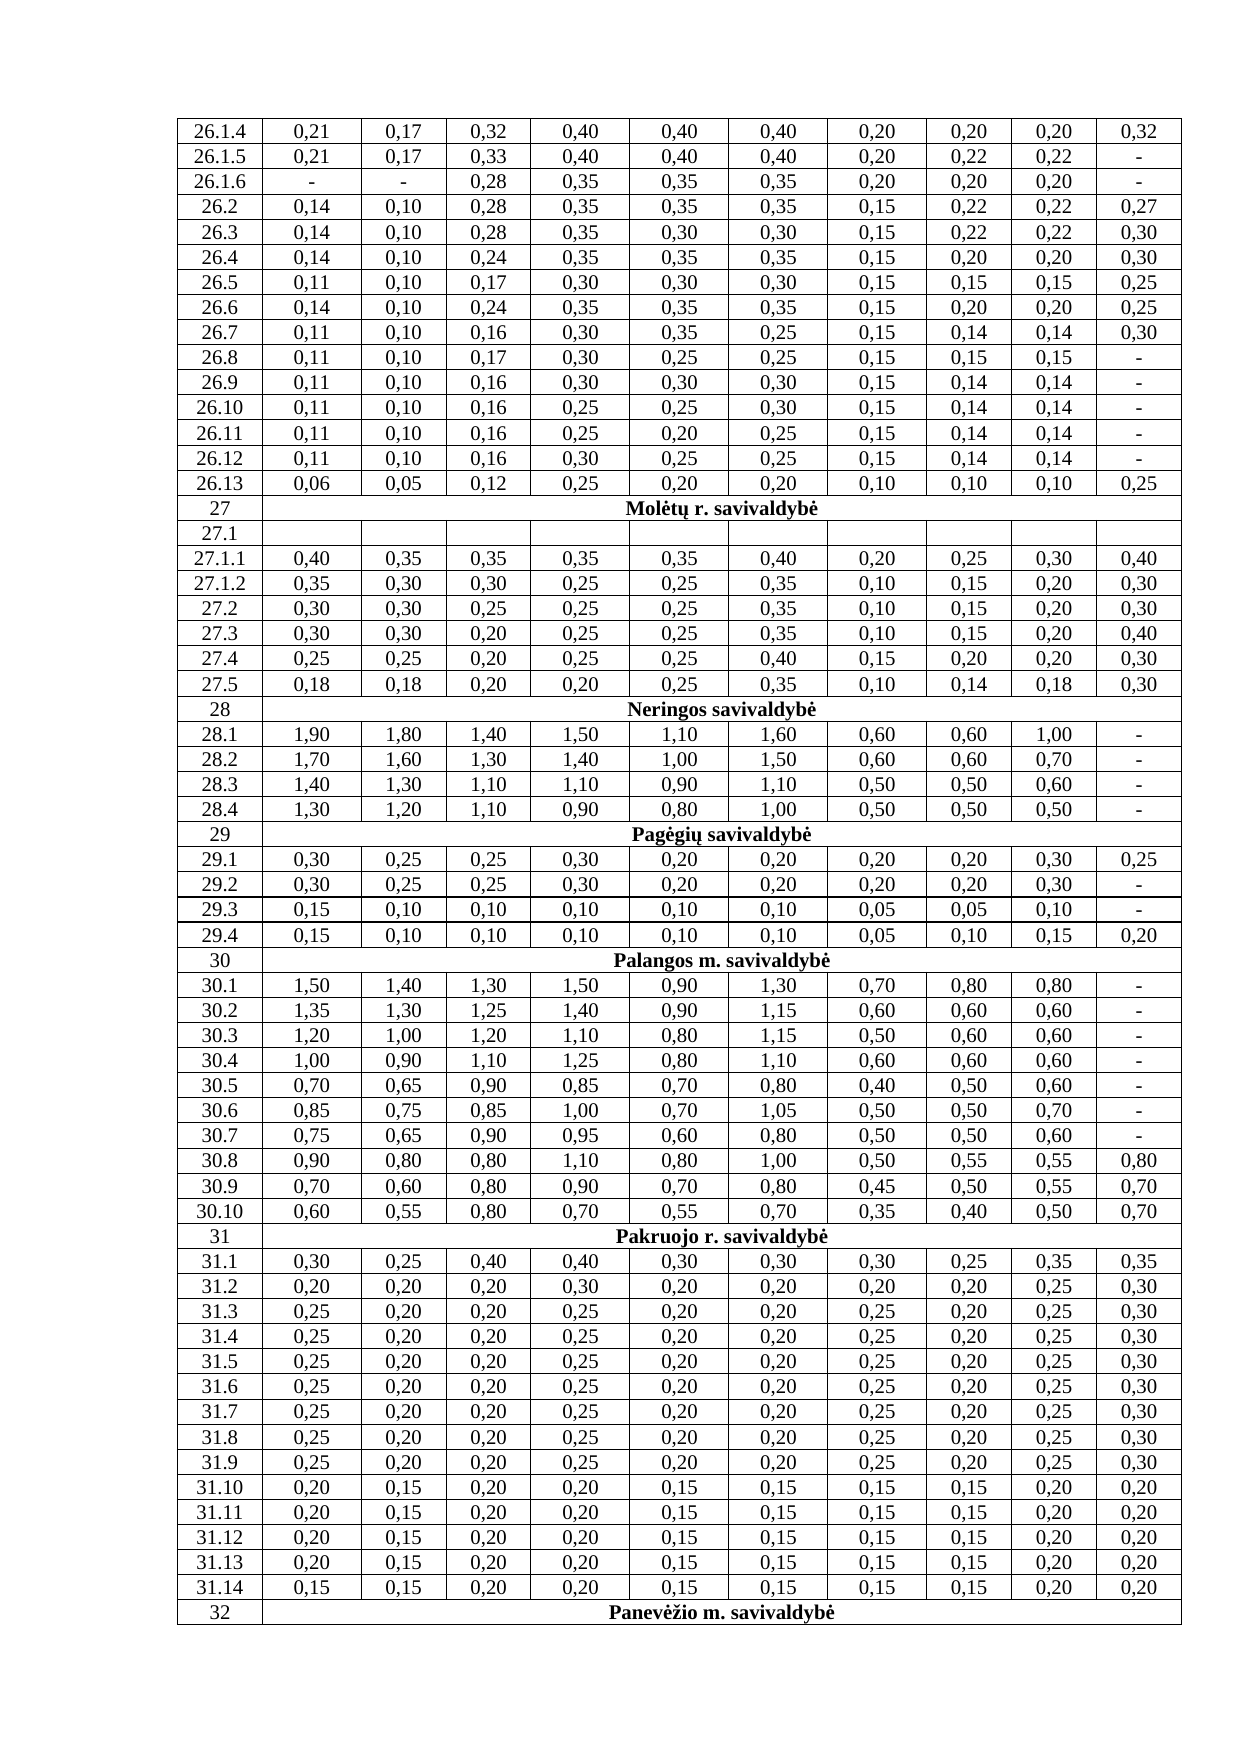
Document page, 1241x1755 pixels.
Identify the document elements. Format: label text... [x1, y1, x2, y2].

table_cell 0,18 [263, 671, 361, 696]
table_cell 0,14 [927, 446, 1011, 469]
table_cell - [1097, 797, 1181, 821]
table_cell 0,17 [447, 270, 530, 294]
table_cell 0,15 [927, 1575, 1011, 1599]
table_cell 1,10 [531, 1149, 629, 1172]
table_cell 0,60 [927, 722, 1011, 746]
table_cell 0,10 [828, 596, 926, 620]
table_cell 0,60 [1012, 1048, 1096, 1072]
table_cell 0,60 [927, 1023, 1011, 1047]
table_cell 1,00 [531, 1098, 629, 1122]
table_cell 0,15 [1012, 923, 1096, 947]
table_cell 0,25 [531, 395, 629, 419]
table_cell 0,10 [630, 898, 728, 921]
table_cell 0,25 [531, 1374, 629, 1398]
table_cell 0,28 [447, 220, 530, 244]
table_cell 0,28 [447, 195, 530, 218]
table_cell 0,35 [531, 195, 629, 218]
table_cell 0,20 [447, 646, 530, 670]
table_cell 0,21 [263, 119, 361, 143]
table_cell 0,20 [531, 1475, 629, 1499]
table_cell 0,55 [1012, 1174, 1096, 1198]
table_cell 0,95 [531, 1123, 629, 1147]
table_cell 0,25 [828, 1425, 926, 1449]
table_cell 0,15 [828, 1525, 926, 1549]
table_cell 0,50 [828, 797, 926, 821]
table_cell 28 [178, 697, 262, 721]
table_cell 27.1 [178, 521, 262, 545]
table_cell 0,60 [927, 998, 1011, 1022]
table_cell 0,20 [1012, 571, 1096, 595]
table_cell 0,90 [362, 1048, 446, 1072]
table_cell 0,40 [630, 119, 728, 143]
table_cell 0,15 [927, 1500, 1011, 1524]
table_cell 0,35 [1097, 1249, 1181, 1273]
table_cell 0,20 [927, 1274, 1011, 1298]
table_cell 0,25 [531, 1425, 629, 1449]
table_cell 0,20 [447, 1324, 530, 1348]
table_cell 0,35 [729, 295, 827, 319]
table_cell 0,25 [362, 872, 446, 896]
table_cell 0,14 [263, 220, 361, 244]
table_cell 0,22 [1012, 144, 1096, 168]
table_cell 0,20 [1012, 596, 1096, 620]
table_cell 0,25 [729, 320, 827, 344]
table_cell 0,20 [1012, 245, 1096, 269]
table_cell 0,10 [729, 898, 827, 921]
table_cell 0,40 [1097, 621, 1181, 645]
table_cell 0,60 [1012, 998, 1096, 1022]
table_cell 0,15 [828, 370, 926, 394]
table_cell 28.4 [178, 797, 262, 821]
table_cell Neringos savivaldybė [263, 697, 1181, 721]
table_cell 1,40 [531, 998, 629, 1022]
table_cell 0,30 [630, 220, 728, 244]
table_cell 0,25 [531, 1299, 629, 1323]
table_cell 0,40 [531, 119, 629, 143]
table_cell 0,20 [729, 1450, 827, 1474]
table_cell - [1097, 169, 1181, 193]
table_cell 0,30 [1012, 872, 1096, 896]
table_cell 0,14 [1012, 420, 1096, 444]
table_cell 0,30 [1097, 1299, 1181, 1323]
table_cell 0,25 [828, 1349, 926, 1373]
table_cell 1,30 [447, 973, 530, 997]
table_cell 0,15 [630, 1500, 728, 1524]
table_cell Molėtų r. savivaldybė [263, 496, 1181, 520]
table_cell 1,50 [729, 747, 827, 771]
table_cell 28.2 [178, 747, 262, 771]
table_cell 0,20 [630, 471, 728, 495]
table_cell 29.4 [178, 923, 262, 947]
table_cell 0,20 [630, 1349, 728, 1373]
table_cell - [1097, 395, 1181, 419]
table_cell 0,25 [1097, 270, 1181, 294]
table_cell 26.9 [178, 370, 262, 394]
table_cell 0,30 [1012, 847, 1096, 871]
table_cell 0,30 [1097, 596, 1181, 620]
table_cell 0,90 [531, 1174, 629, 1198]
table_cell 26.3 [178, 220, 262, 244]
table_cell 26.11 [178, 420, 262, 444]
table_cell 31.1 [178, 1249, 262, 1273]
table_cell 31.5 [178, 1349, 262, 1373]
table_cell 0,10 [362, 270, 446, 294]
table_cell 0,22 [927, 195, 1011, 218]
table_cell 1,15 [729, 998, 827, 1022]
table_cell 0,25 [729, 446, 827, 469]
table_cell 0,16 [447, 446, 530, 469]
table_cell 0,50 [828, 1149, 926, 1172]
table_cell 0,10 [927, 923, 1011, 947]
table_cell 0,17 [447, 345, 530, 369]
table_cell 1,10 [447, 772, 530, 796]
table_cell 0,14 [1012, 320, 1096, 344]
table_cell 0,14 [1012, 395, 1096, 419]
table_cell 0,20 [927, 847, 1011, 871]
table_cell 1,30 [447, 747, 530, 771]
table_cell 0,20 [729, 1299, 827, 1323]
table_cell 0,80 [927, 973, 1011, 997]
table_cell 1,20 [263, 1023, 361, 1047]
table_cell 0,32 [447, 119, 530, 143]
table_cell - [1097, 1048, 1181, 1072]
table_cell 0,15 [362, 1475, 446, 1499]
table_cell 0,35 [531, 169, 629, 193]
table_cell 0,25 [263, 1299, 361, 1323]
table_cell [1012, 521, 1096, 545]
table_cell 0,25 [362, 1249, 446, 1273]
table_cell Panevėžio m. savivaldybė [263, 1600, 1181, 1624]
table_cell 0,20 [263, 1274, 361, 1298]
table_cell 0,35 [630, 245, 728, 269]
table_cell - [1097, 772, 1181, 796]
table_cell 0,30 [630, 270, 728, 294]
table_cell 1,25 [531, 1048, 629, 1072]
table_cell 0,30 [263, 596, 361, 620]
table_cell 0,40 [729, 646, 827, 670]
table_cell 0,25 [630, 395, 728, 419]
table_cell 0,50 [927, 1123, 1011, 1147]
table_cell 1,05 [729, 1098, 827, 1122]
table_cell 0,10 [828, 471, 926, 495]
table_cell 1,40 [447, 722, 530, 746]
table_cell 0,22 [1012, 195, 1096, 218]
table_cell 0,20 [1097, 923, 1181, 947]
table_cell 31 [178, 1224, 262, 1248]
table_cell 0,80 [630, 1149, 728, 1172]
table_cell 0,65 [362, 1073, 446, 1097]
table_cell 0,30 [531, 872, 629, 896]
table_cell 0,20 [1012, 169, 1096, 193]
table_cell 31.11 [178, 1500, 262, 1524]
table_cell - [1097, 872, 1181, 896]
table_cell 0,20 [828, 1274, 926, 1298]
table_cell 1,30 [362, 998, 446, 1022]
table_cell 27.1.2 [178, 571, 262, 595]
table_cell 0,25 [531, 420, 629, 444]
table_cell 0,25 [531, 621, 629, 645]
table_cell 0,25 [1012, 1299, 1096, 1323]
table_cell 31.6 [178, 1374, 262, 1398]
table_cell 0,10 [362, 295, 446, 319]
table_cell 0,25 [263, 1450, 361, 1474]
table_cell 0,14 [927, 671, 1011, 696]
table_cell 0,15 [927, 345, 1011, 369]
table_cell 0,65 [362, 1123, 446, 1147]
table_cell 0,15 [729, 1550, 827, 1574]
table_cell 0,30 [729, 1249, 827, 1273]
table_cell 0,10 [362, 320, 446, 344]
table_cell 0,70 [1097, 1174, 1181, 1198]
table_cell - [362, 169, 446, 193]
table_cell 0,20 [362, 1274, 446, 1298]
table_cell 0,20 [447, 1575, 530, 1599]
table_cell 0,20 [630, 847, 728, 871]
table_cell 0,40 [729, 144, 827, 168]
table_cell 26.10 [178, 395, 262, 419]
table_cell 0,25 [263, 1349, 361, 1373]
table_cell 31.7 [178, 1400, 262, 1423]
table_cell 0,24 [447, 295, 530, 319]
table_cell - [1097, 345, 1181, 369]
table_cell 0,22 [927, 220, 1011, 244]
table_cell 26.12 [178, 446, 262, 469]
table_cell 0,55 [630, 1199, 728, 1223]
table_cell 0,45 [828, 1174, 926, 1198]
table_cell 0,15 [828, 446, 926, 469]
table_cell 0,27 [1097, 195, 1181, 218]
table_cell 0,35 [531, 295, 629, 319]
table_cell 1,50 [531, 722, 629, 746]
table_cell 0,15 [263, 898, 361, 921]
table_cell 0,20 [729, 1324, 827, 1348]
table_cell 26.5 [178, 270, 262, 294]
table_cell 29 [178, 822, 262, 846]
table_cell 0,25 [1012, 1425, 1096, 1449]
table_cell 0,16 [447, 395, 530, 419]
table_cell 0,20 [927, 119, 1011, 143]
table_cell 0,05 [362, 471, 446, 495]
table_cell 0,10 [729, 923, 827, 947]
table_cell 0,25 [1012, 1274, 1096, 1298]
table_cell 0,35 [531, 220, 629, 244]
table_cell 0,15 [729, 1500, 827, 1524]
table_cell 0,80 [362, 1149, 446, 1172]
table_cell 0,30 [630, 1249, 728, 1273]
table_cell 0,70 [630, 1174, 728, 1198]
table_cell 31.3 [178, 1299, 262, 1323]
table_cell 30.5 [178, 1073, 262, 1097]
table_cell 0,30 [362, 621, 446, 645]
table_cell 0,25 [828, 1299, 926, 1323]
table_cell 0,20 [447, 1349, 530, 1373]
table_cell 0,15 [828, 646, 926, 670]
table_cell 0,85 [531, 1073, 629, 1097]
table_cell 0,40 [263, 546, 361, 570]
table_cell 0,20 [828, 872, 926, 896]
table_cell 0,25 [1097, 847, 1181, 871]
table_cell 0,30 [1097, 1425, 1181, 1449]
table_cell 0,35 [362, 546, 446, 570]
table_cell 0,14 [927, 395, 1011, 419]
table_cell 1,25 [447, 998, 530, 1022]
table_cell 0,15 [828, 220, 926, 244]
table_cell 0,25 [531, 646, 629, 670]
table_cell 0,85 [263, 1098, 361, 1122]
table_cell 0,20 [927, 1324, 1011, 1348]
table_cell 26.1.4 [178, 119, 262, 143]
table_cell 0,60 [1012, 1073, 1096, 1097]
table_cell 0,10 [927, 471, 1011, 495]
table_cell 0,35 [828, 1199, 926, 1223]
table_cell 0,12 [447, 471, 530, 495]
table_cell 0,25 [263, 646, 361, 670]
table_cell 0,25 [927, 546, 1011, 570]
table_cell 0,70 [1012, 747, 1096, 771]
table_cell 0,55 [1012, 1149, 1096, 1172]
table_cell 0,20 [828, 169, 926, 193]
table_cell 0,35 [729, 671, 827, 696]
table_cell 0,20 [1012, 1575, 1096, 1599]
table_cell 0,15 [927, 596, 1011, 620]
table_cell 0,25 [729, 345, 827, 369]
table_cell 0,20 [447, 1400, 530, 1423]
table_cell - [1097, 1098, 1181, 1122]
table_cell 0,40 [1097, 546, 1181, 570]
table_cell 0,20 [1012, 119, 1096, 143]
table_cell 0,20 [828, 144, 926, 168]
table_cell 1,70 [263, 747, 361, 771]
table_cell 0,20 [729, 1349, 827, 1373]
table_cell 1,40 [362, 973, 446, 997]
table_cell 26.6 [178, 295, 262, 319]
table_cell 0,30 [1097, 646, 1181, 670]
table_cell 0,10 [531, 923, 629, 947]
table_cell 0,15 [828, 270, 926, 294]
table_cell 0,10 [531, 898, 629, 921]
table_cell 1,80 [362, 722, 446, 746]
table_cell 27.5 [178, 671, 262, 696]
table_cell 0,14 [263, 195, 361, 218]
table_cell 0,25 [630, 621, 728, 645]
table_cell 0,25 [1012, 1400, 1096, 1423]
table_cell 0,70 [828, 973, 926, 997]
table_cell 0,60 [927, 747, 1011, 771]
table_cell 0,20 [927, 872, 1011, 896]
table_cell 0,25 [263, 1425, 361, 1449]
table_cell 0,30 [531, 320, 629, 344]
table_cell 0,35 [729, 245, 827, 269]
table_cell 0,15 [1012, 270, 1096, 294]
table_cell 0,60 [828, 1048, 926, 1072]
table_cell 0,18 [362, 671, 446, 696]
table_cell 0,20 [729, 471, 827, 495]
table_cell 0,80 [729, 1123, 827, 1147]
table_cell 0,20 [1097, 1525, 1181, 1549]
table_cell 0,32 [1097, 119, 1181, 143]
table_cell 0,10 [828, 571, 926, 595]
table_cell 0,24 [447, 245, 530, 269]
table_cell - [1097, 144, 1181, 168]
table_cell 0,15 [828, 245, 926, 269]
table_cell 0,20 [927, 169, 1011, 193]
table_cell 0,28 [447, 169, 530, 193]
table_cell 0,15 [927, 1525, 1011, 1549]
table_cell 0,35 [729, 571, 827, 595]
table_cell 0,30 [263, 1249, 361, 1273]
table_cell 0,25 [630, 596, 728, 620]
table_cell 30.4 [178, 1048, 262, 1072]
table_cell 0,20 [729, 847, 827, 871]
table_cell 30.10 [178, 1199, 262, 1223]
table_cell 0,15 [729, 1475, 827, 1499]
table_cell 26.1.6 [178, 169, 262, 193]
table_cell 0,80 [630, 1048, 728, 1072]
table_cell 0,20 [729, 1274, 827, 1298]
table_cell 0,10 [630, 923, 728, 947]
table_cell 0,30 [1097, 1274, 1181, 1298]
table_cell 0,30 [1097, 320, 1181, 344]
table_cell 0,35 [630, 169, 728, 193]
table_cell 1,00 [729, 1149, 827, 1172]
table_cell 0,15 [630, 1525, 728, 1549]
table_cell 0,20 [447, 1450, 530, 1474]
table_cell 0,35 [729, 195, 827, 218]
table_cell 0,35 [729, 621, 827, 645]
table_cell 0,20 [630, 1274, 728, 1298]
table_cell 0,70 [531, 1199, 629, 1223]
table_cell 0,80 [447, 1199, 530, 1223]
table_cell 0,20 [729, 1425, 827, 1449]
table_cell Pakruojo r. savivaldybė [263, 1224, 1181, 1248]
table_cell 0,20 [362, 1450, 446, 1474]
table_cell 0,20 [630, 1450, 728, 1474]
table_cell 0,60 [828, 722, 926, 746]
table_cell 0,20 [1097, 1475, 1181, 1499]
table_cell 0,16 [447, 370, 530, 394]
table_cell 0,15 [828, 195, 926, 218]
table_cell 0,35 [630, 195, 728, 218]
table_cell Palangos m. savivaldybė [263, 948, 1181, 972]
table_cell 0,20 [447, 1425, 530, 1449]
table_cell 0,90 [630, 998, 728, 1022]
table_cell 0,20 [828, 847, 926, 871]
table_cell 0,14 [263, 295, 361, 319]
table_cell 0,20 [362, 1349, 446, 1373]
table_cell 0,25 [263, 1374, 361, 1398]
table_cell 0,14 [1012, 446, 1096, 469]
table_cell 0,35 [630, 295, 728, 319]
table_cell 1,60 [362, 747, 446, 771]
table_cell 0,25 [828, 1400, 926, 1423]
table_cell 0,50 [828, 1023, 926, 1047]
table_cell 28.1 [178, 722, 262, 746]
table_cell 1,00 [362, 1023, 446, 1047]
table_cell 30.7 [178, 1123, 262, 1147]
table_cell 0,20 [927, 295, 1011, 319]
table_cell 0,11 [263, 395, 361, 419]
table_cell 0,35 [729, 596, 827, 620]
table_cell 0,20 [1012, 1500, 1096, 1524]
table_cell 0,90 [630, 973, 728, 997]
table_cell 0,20 [447, 1274, 530, 1298]
table_cell 0,11 [263, 370, 361, 394]
table_cell [729, 521, 827, 545]
table_cell 0,20 [1097, 1575, 1181, 1599]
table_cell 0,15 [1012, 345, 1096, 369]
table_cell 0,20 [362, 1374, 446, 1398]
table_cell 0,25 [531, 1349, 629, 1373]
table_cell 0,20 [828, 546, 926, 570]
table_cell 0,60 [362, 1174, 446, 1198]
table_cell 0,10 [362, 195, 446, 218]
table_cell 0,20 [447, 1500, 530, 1524]
table_cell 31.13 [178, 1550, 262, 1574]
table_cell 0,10 [362, 395, 446, 419]
table_cell 1,30 [362, 772, 446, 796]
table_cell 0,60 [927, 1048, 1011, 1072]
table_cell 0,20 [630, 872, 728, 896]
table_cell 0,85 [447, 1098, 530, 1122]
table_cell 0,50 [927, 1073, 1011, 1097]
table_cell 0,20 [828, 119, 926, 143]
table_cell 0,20 [630, 420, 728, 444]
table_cell 1,40 [263, 772, 361, 796]
table_cell 1,10 [447, 797, 530, 821]
table_cell 0,90 [447, 1123, 530, 1147]
table_cell 26.7 [178, 320, 262, 344]
table_cell 0,25 [630, 446, 728, 469]
table_cell 0,14 [927, 320, 1011, 344]
table_cell 0,40 [447, 1249, 530, 1273]
table_cell 0,25 [447, 847, 530, 871]
table_cell 0,20 [362, 1425, 446, 1449]
table_cell - [1097, 446, 1181, 469]
table_cell 0,20 [447, 1525, 530, 1549]
table_cell 0,15 [927, 621, 1011, 645]
table_cell 0,80 [1097, 1149, 1181, 1172]
table_cell 0,22 [927, 144, 1011, 168]
table_cell 0,90 [531, 797, 629, 821]
table_cell 0,90 [447, 1073, 530, 1097]
table_cell 0,75 [263, 1123, 361, 1147]
table_cell 31.10 [178, 1475, 262, 1499]
table_cell 0,15 [263, 1575, 361, 1599]
table_cell 0,55 [362, 1199, 446, 1223]
table_cell 0,60 [630, 1123, 728, 1147]
table_cell 0,16 [447, 420, 530, 444]
table_cell 0,50 [927, 1098, 1011, 1122]
table_cell 26.1.5 [178, 144, 262, 168]
table_cell 26.4 [178, 245, 262, 269]
table_cell 0,30 [531, 847, 629, 871]
table_cell 0,20 [927, 1349, 1011, 1373]
table_cell 0,20 [447, 621, 530, 645]
table_cell 31.12 [178, 1525, 262, 1549]
table_cell 27.4 [178, 646, 262, 670]
table_cell [531, 521, 629, 545]
table_cell 0,15 [927, 1550, 1011, 1574]
table_cell 0,30 [1097, 1324, 1181, 1348]
table_cell 0,60 [828, 747, 926, 771]
table_cell 0,80 [729, 1073, 827, 1097]
table_cell 0,30 [447, 571, 530, 595]
table_cell 1,00 [1012, 722, 1096, 746]
table_cell 0,15 [729, 1575, 827, 1599]
table_cell 30.1 [178, 973, 262, 997]
table_cell 0,40 [828, 1073, 926, 1097]
table_cell 0,50 [927, 772, 1011, 796]
table_cell [362, 521, 446, 545]
table_cell 26.8 [178, 345, 262, 369]
table_cell 27.2 [178, 596, 262, 620]
table_cell 0,25 [1012, 1450, 1096, 1474]
table_cell 0,25 [828, 1374, 926, 1398]
table_cell - [1097, 420, 1181, 444]
table_cell 0,80 [1012, 973, 1096, 997]
table_cell 0,11 [263, 270, 361, 294]
table_cell 0,30 [263, 872, 361, 896]
table_cell 27.1.1 [178, 546, 262, 570]
table_cell 1,20 [447, 1023, 530, 1047]
table_cell 0,80 [447, 1174, 530, 1198]
table_cell 0,25 [1097, 295, 1181, 319]
table_cell 0,30 [1097, 245, 1181, 269]
table_cell 0,10 [362, 220, 446, 244]
table_cell 0,20 [447, 1299, 530, 1323]
table_cell 0,30 [531, 345, 629, 369]
table_cell - [1097, 370, 1181, 394]
table_cell 0,80 [729, 1174, 827, 1198]
table_cell 0,30 [729, 220, 827, 244]
table_cell 29.3 [178, 898, 262, 921]
table_cell - [1097, 1023, 1181, 1047]
table_cell 0,55 [927, 1149, 1011, 1172]
table_cell 0,20 [531, 1550, 629, 1574]
table_cell 0,30 [362, 596, 446, 620]
table_cell 0,10 [362, 420, 446, 444]
table_cell 0,30 [1097, 1374, 1181, 1398]
table_cell 0,30 [531, 270, 629, 294]
table_cell 0,20 [1012, 621, 1096, 645]
table_cell 0,14 [263, 245, 361, 269]
table_cell 0,25 [531, 471, 629, 495]
table_cell 0,50 [927, 1174, 1011, 1198]
table_cell 0,30 [531, 446, 629, 469]
table_cell 0,20 [630, 1425, 728, 1449]
table_cell 0,70 [630, 1073, 728, 1097]
table_cell 0,30 [729, 370, 827, 394]
table_cell 0,30 [531, 370, 629, 394]
table_cell 0,20 [447, 1550, 530, 1574]
table_cell 1,10 [630, 722, 728, 746]
table_cell 0,20 [927, 1425, 1011, 1449]
table_cell 0,15 [630, 1575, 728, 1599]
table_cell 0,60 [263, 1199, 361, 1223]
table_cell 0,20 [630, 1374, 728, 1398]
table_cell [263, 521, 361, 545]
table_cell 0,20 [531, 1575, 629, 1599]
table_cell 0,20 [1012, 1525, 1096, 1549]
table_cell 32 [178, 1600, 262, 1624]
table_cell 0,15 [362, 1550, 446, 1574]
table_cell 0,70 [630, 1098, 728, 1122]
table_cell 0,30 [1097, 1400, 1181, 1423]
table_cell 0,20 [927, 646, 1011, 670]
table_cell 0,90 [630, 772, 728, 796]
table_cell - [1097, 747, 1181, 771]
table_cell - [1097, 1123, 1181, 1147]
table_cell 0,20 [630, 1324, 728, 1348]
table_cell 0,20 [927, 1299, 1011, 1323]
table_cell 0,25 [531, 1324, 629, 1348]
table_cell [447, 521, 530, 545]
table_cell 0,15 [927, 270, 1011, 294]
table_cell 0,50 [1012, 1199, 1096, 1223]
table_cell 0,05 [828, 898, 926, 921]
table_cell 1,15 [729, 1023, 827, 1047]
table_cell 0,30 [1097, 1450, 1181, 1474]
table_cell 0,10 [362, 345, 446, 369]
table_cell 0,25 [630, 646, 728, 670]
table_cell 0,40 [630, 144, 728, 168]
table_cell 0,20 [927, 1400, 1011, 1423]
table_cell 0,20 [1097, 1550, 1181, 1574]
table_cell 0,70 [263, 1174, 361, 1198]
table_cell 0,35 [447, 546, 530, 570]
table_cell 0,60 [1012, 1123, 1096, 1147]
table_cell 0,15 [828, 395, 926, 419]
table_cell 0,50 [828, 1123, 926, 1147]
table_cell 0,25 [531, 596, 629, 620]
table_cell 0,15 [927, 571, 1011, 595]
table_cell 28.3 [178, 772, 262, 796]
table_cell 0,15 [362, 1525, 446, 1549]
table_cell 0,50 [828, 1098, 926, 1122]
table_cell 27.3 [178, 621, 262, 645]
table_cell 0,15 [828, 1500, 926, 1524]
table_cell 0,15 [828, 1475, 926, 1499]
table_cell [828, 521, 926, 545]
table_cell 0,20 [927, 1374, 1011, 1398]
table_cell 30.6 [178, 1098, 262, 1122]
table_cell 0,30 [828, 1249, 926, 1273]
table_cell 0,15 [828, 295, 926, 319]
table_cell 0,20 [447, 1374, 530, 1398]
table_cell 0,80 [630, 797, 728, 821]
table_cell Pagėgių savivaldybė [263, 822, 1181, 846]
table_cell 0,11 [263, 446, 361, 469]
table_cell 0,25 [531, 1400, 629, 1423]
table_cell 0,70 [1012, 1098, 1096, 1122]
table_cell [630, 521, 728, 545]
table_cell 1,60 [729, 722, 827, 746]
table_cell 0,15 [927, 1475, 1011, 1499]
table_cell 0,25 [447, 872, 530, 896]
table_cell 0,15 [263, 923, 361, 947]
table_cell 0,20 [362, 1400, 446, 1423]
table_cell 0,40 [927, 1199, 1011, 1223]
table_cell 0,20 [263, 1550, 361, 1574]
table_cell 0,40 [531, 144, 629, 168]
table_cell 30 [178, 948, 262, 972]
table_cell 1,00 [630, 747, 728, 771]
table_cell 0,15 [362, 1500, 446, 1524]
table_cell 1,20 [362, 797, 446, 821]
table_cell 0,50 [927, 797, 1011, 821]
table_cell 0,22 [1012, 220, 1096, 244]
table_cell 0,15 [828, 1550, 926, 1574]
table_cell 0,20 [263, 1500, 361, 1524]
table_cell 0,25 [828, 1324, 926, 1348]
table_cell 0,10 [362, 446, 446, 469]
table_cell 0,05 [927, 898, 1011, 921]
table_cell [927, 521, 1011, 545]
table_cell 0,10 [362, 898, 446, 921]
table_cell 0,25 [1012, 1324, 1096, 1348]
table_cell 0,10 [1012, 898, 1096, 921]
table_cell 0,20 [531, 1500, 629, 1524]
table_cell 0,20 [447, 671, 530, 696]
table_cell 0,20 [1012, 1550, 1096, 1574]
table_cell 0,80 [447, 1149, 530, 1172]
table_cell 0,15 [828, 1575, 926, 1599]
table_cell 0,70 [729, 1199, 827, 1223]
table_cell 0,50 [828, 772, 926, 796]
table_cell 31.2 [178, 1274, 262, 1298]
table_cell 0,25 [630, 671, 728, 696]
table_cell 0,14 [1012, 370, 1096, 394]
table_cell 26.2 [178, 195, 262, 218]
table_cell 0,30 [729, 270, 827, 294]
table_cell 0,11 [263, 320, 361, 344]
table_cell 31.14 [178, 1575, 262, 1599]
table_cell 0,30 [1097, 571, 1181, 595]
table_cell 0,20 [362, 1299, 446, 1323]
table_cell 0,20 [1012, 646, 1096, 670]
table_cell 0,70 [1097, 1199, 1181, 1223]
table_cell 0,60 [1012, 1023, 1096, 1047]
table_cell 0,10 [828, 671, 926, 696]
table_cell 0,25 [447, 596, 530, 620]
table_cell 1,90 [263, 722, 361, 746]
table_cell 0,60 [1012, 772, 1096, 796]
table_cell 0,25 [263, 1400, 361, 1423]
table_cell 0,25 [1012, 1374, 1096, 1398]
table_cell 0,17 [362, 144, 446, 168]
table_cell 29.1 [178, 847, 262, 871]
table_cell 0,30 [263, 621, 361, 645]
table_cell 0,10 [447, 898, 530, 921]
table_cell 0,10 [1012, 471, 1096, 495]
table_cell 0,30 [729, 395, 827, 419]
table_cell 0,30 [1097, 220, 1181, 244]
table_cell 0,15 [828, 420, 926, 444]
table_cell - [1097, 998, 1181, 1022]
table_cell 31.9 [178, 1450, 262, 1474]
table_cell 0,20 [729, 872, 827, 896]
table_cell 1,00 [263, 1048, 361, 1072]
table_cell 0,20 [729, 1374, 827, 1398]
table_cell 0,20 [447, 1475, 530, 1499]
table_cell 0,25 [531, 571, 629, 595]
table_cell 0,17 [362, 119, 446, 143]
table_cell 1,10 [447, 1048, 530, 1072]
table_cell 0,60 [828, 998, 926, 1022]
table_cell 0,40 [729, 119, 827, 143]
table_cell 0,10 [362, 923, 446, 947]
table_cell 0,25 [531, 1450, 629, 1474]
table_cell 0,20 [1097, 1500, 1181, 1524]
table_cell 0,10 [362, 370, 446, 394]
table_cell 0,25 [362, 847, 446, 871]
table_cell 0,20 [1012, 1475, 1096, 1499]
table_cell 0,80 [630, 1023, 728, 1047]
table_cell 26.13 [178, 471, 262, 495]
table_cell 0,25 [729, 420, 827, 444]
table_cell 0,40 [729, 546, 827, 570]
table_cell 0,20 [362, 1324, 446, 1348]
table_cell 0,21 [263, 144, 361, 168]
table_cell 0,35 [531, 245, 629, 269]
table_cell 0,30 [1012, 546, 1096, 570]
table_cell 1,40 [531, 747, 629, 771]
table_cell 0,15 [630, 1475, 728, 1499]
table_cell 0,25 [263, 1324, 361, 1348]
table_cell 0,11 [263, 345, 361, 369]
table_cell 0,14 [927, 370, 1011, 394]
table_cell 1,10 [531, 772, 629, 796]
table_cell - [1097, 722, 1181, 746]
table_cell 0,75 [362, 1098, 446, 1122]
table_cell 0,10 [362, 245, 446, 269]
table_cell 0,20 [531, 1525, 629, 1549]
table_cell 0,30 [1097, 671, 1181, 696]
table_cell 0,16 [447, 320, 530, 344]
table_cell 0,25 [630, 571, 728, 595]
table_cell 0,10 [828, 621, 926, 645]
table_cell 0,30 [263, 847, 361, 871]
table_cell 0,14 [927, 420, 1011, 444]
table_cell 0,10 [447, 923, 530, 947]
table_cell 0,35 [531, 546, 629, 570]
table_cell 0,25 [362, 646, 446, 670]
table_cell 31.8 [178, 1425, 262, 1449]
table_cell 0,35 [263, 571, 361, 595]
table_cell 1,30 [263, 797, 361, 821]
table_cell - [1097, 973, 1181, 997]
table_cell 1,10 [531, 1023, 629, 1047]
table_cell [1097, 521, 1181, 545]
table_cell 0,06 [263, 471, 361, 495]
table_cell 1,30 [729, 973, 827, 997]
table_cell 0,35 [630, 320, 728, 344]
table_cell - [263, 169, 361, 193]
table_cell 0,30 [531, 1274, 629, 1298]
table_cell 1,10 [729, 1048, 827, 1072]
table_cell 0,33 [447, 144, 530, 168]
table_cell 0,25 [828, 1450, 926, 1474]
table_cell 29.2 [178, 872, 262, 896]
table_cell 30.9 [178, 1174, 262, 1198]
table_cell 0,15 [828, 320, 926, 344]
table_cell 0,20 [531, 671, 629, 696]
table_cell 0,20 [729, 1400, 827, 1423]
table_cell 1,50 [531, 973, 629, 997]
table_cell 0,35 [1012, 1249, 1096, 1273]
table_cell 31.4 [178, 1324, 262, 1348]
table_cell 0,90 [263, 1149, 361, 1172]
table_cell 30.3 [178, 1023, 262, 1047]
table_cell 0,15 [630, 1550, 728, 1574]
table_cell 0,15 [828, 345, 926, 369]
table_cell 0,35 [630, 546, 728, 570]
table_cell 1,10 [729, 772, 827, 796]
table_cell 0,20 [630, 1400, 728, 1423]
table_cell - [1097, 1073, 1181, 1097]
table_cell 0,20 [630, 1299, 728, 1323]
table_cell 0,35 [729, 169, 827, 193]
table_cell 0,70 [263, 1073, 361, 1097]
table_cell 0,20 [1012, 295, 1096, 319]
table_cell 0,20 [263, 1475, 361, 1499]
table_cell 0,20 [263, 1525, 361, 1549]
table_cell 0,25 [1097, 471, 1181, 495]
table_cell 0,05 [828, 923, 926, 947]
table_cell 0,25 [630, 345, 728, 369]
table_cell 0,18 [1012, 671, 1096, 696]
table_cell 0,30 [362, 571, 446, 595]
table_cell 27 [178, 496, 262, 520]
table_cell 0,40 [531, 1249, 629, 1273]
table_cell 0,30 [1097, 1349, 1181, 1373]
table_cell 0,25 [1012, 1349, 1096, 1373]
table_cell 1,00 [729, 797, 827, 821]
table_cell 1,35 [263, 998, 361, 1022]
table_cell 30.8 [178, 1149, 262, 1172]
table_cell 30.2 [178, 998, 262, 1022]
table_cell 0,11 [263, 420, 361, 444]
table_cell 1,50 [263, 973, 361, 997]
table_cell 0,15 [729, 1525, 827, 1549]
table_cell 0,20 [927, 1450, 1011, 1474]
table_cell 0,30 [630, 370, 728, 394]
table_cell 0,15 [362, 1575, 446, 1599]
table_cell - [1097, 898, 1181, 921]
table_cell 0,20 [927, 245, 1011, 269]
table_cell 0,25 [927, 1249, 1011, 1273]
table_cell 0,50 [1012, 797, 1096, 821]
